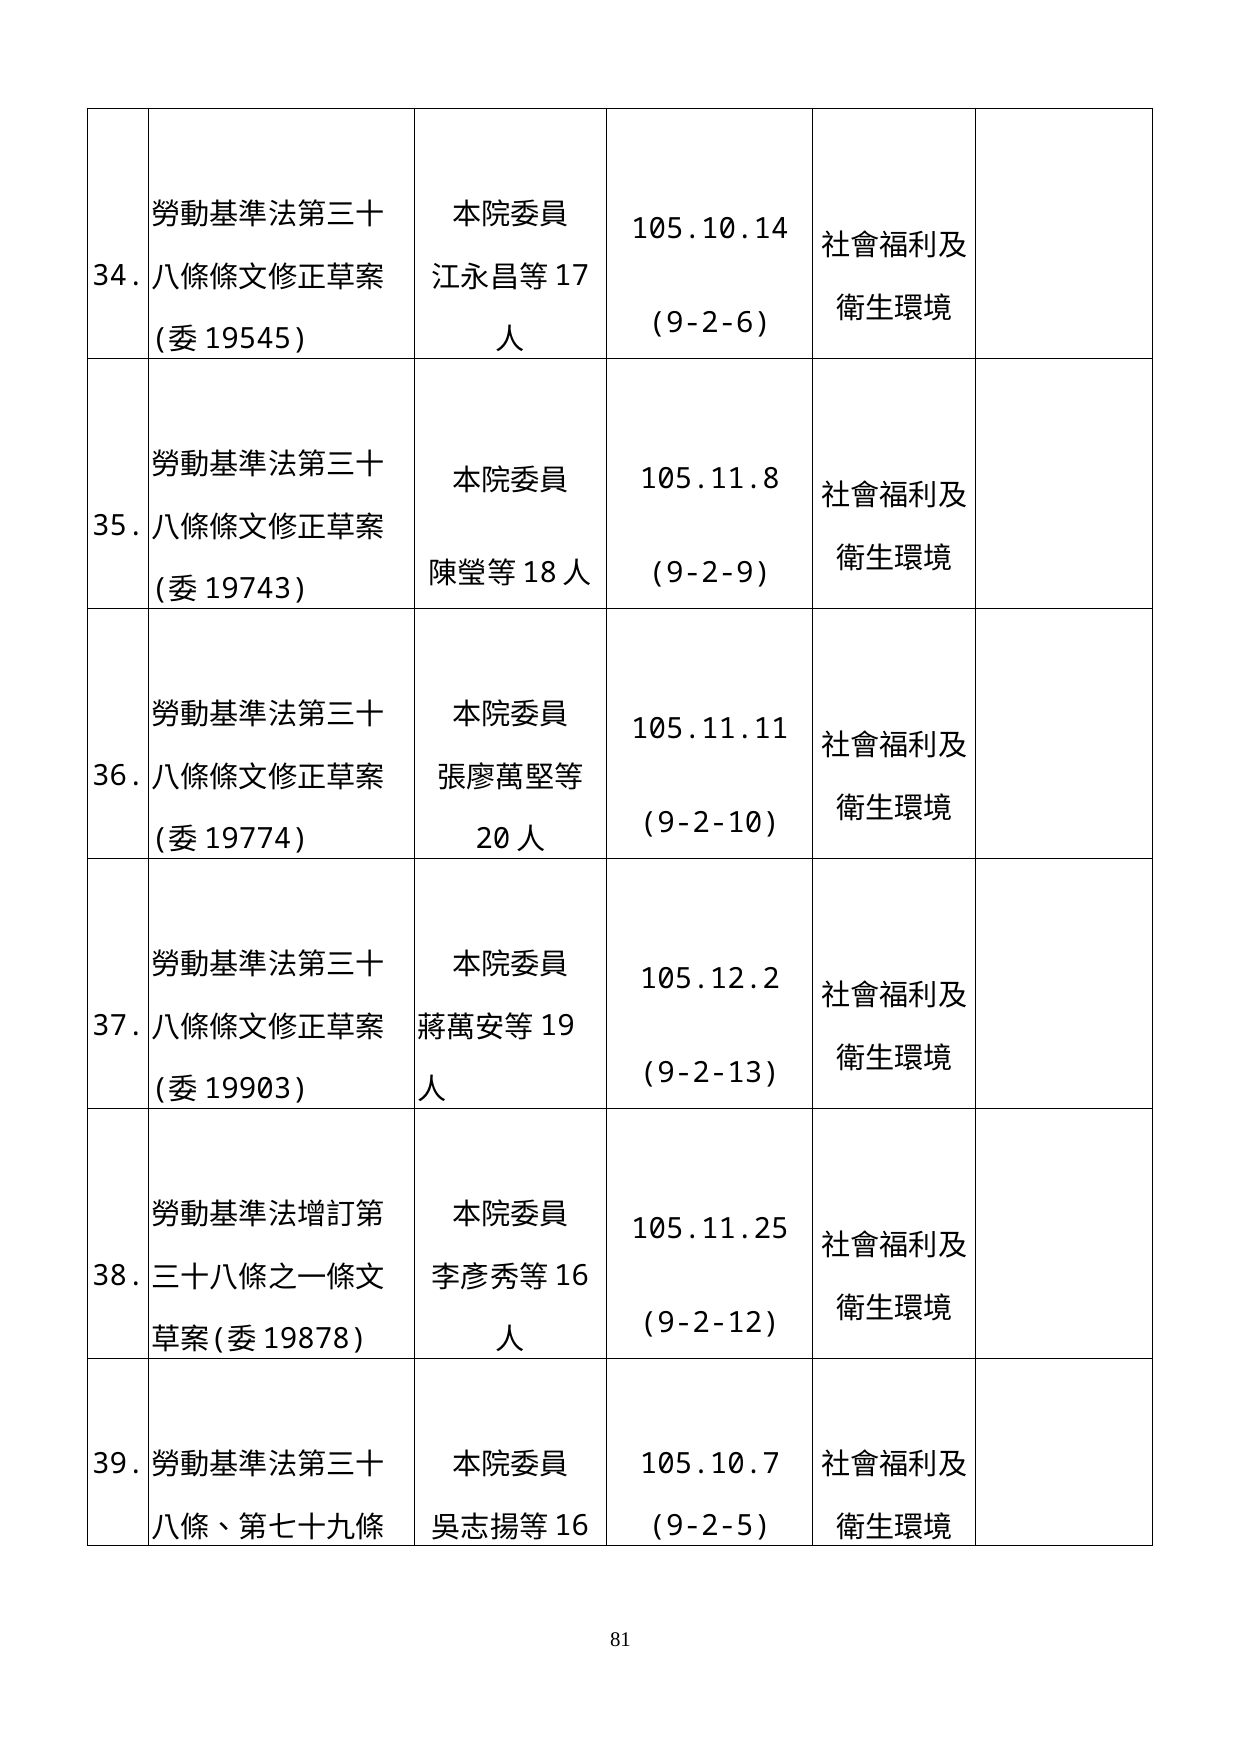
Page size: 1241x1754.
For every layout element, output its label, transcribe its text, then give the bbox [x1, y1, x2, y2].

table_cell 勞動基準法第三十八條條文修正草案(委19743) [149, 359, 414, 608]
table_cell [976, 1359, 1152, 1545]
table_cell [976, 1109, 1152, 1358]
table_cell 本院委員 蔣萬安等19人 [415, 859, 606, 1108]
table_cell 本院委員 江永昌等17人 [415, 109, 606, 358]
table_cell 本院委員 李彥秀等16人 [415, 1109, 606, 1358]
table_cell [88, 609, 148, 858]
table_cell [88, 1109, 148, 1358]
table_cell [976, 359, 1152, 608]
table_cell [88, 1359, 148, 1545]
table_cell 社會福利及衛生環境 [813, 109, 975, 358]
table_cell 105.11.25 (9-2-12) [607, 1109, 812, 1358]
table_cell 105.10.7 (9-2-5) [607, 1359, 812, 1545]
table_cell 社會福利及衛生環境 [813, 359, 975, 608]
table_cell 社會福利及衛生環境 [813, 609, 975, 858]
table_cell [976, 109, 1152, 358]
table_cell 105.12.2 (9-2-13) [607, 859, 812, 1108]
table_cell 勞動基準法增訂第三十八條之一條文草案(委19878) [149, 1109, 414, 1358]
table_cell [88, 859, 148, 1108]
table_cell 105.11.11 (9-2-10) [607, 609, 812, 858]
table_cell 社會福利及衛生環境 [813, 859, 975, 1108]
table_cell [88, 109, 148, 358]
table_cell [88, 359, 148, 608]
table_cell 社會福利及衛生環境 [813, 1359, 975, 1545]
table_cell 勞動基準法第三十八條、第七十九條 [149, 1359, 414, 1545]
table_cell 勞動基準法第三十八條條文修正草案(委19903) [149, 859, 414, 1108]
table_cell 社會福利及衛生環境 [813, 1109, 975, 1358]
table_cell [976, 859, 1152, 1108]
table_cell 105.10.14 (9-2-6) [607, 109, 812, 358]
table_cell 105.11.8 (9-2-9) [607, 359, 812, 608]
table_cell 本院委員 吳志揚等16 [415, 1359, 606, 1545]
table_cell 本院委員 張廖萬堅等20人 [415, 609, 606, 858]
table_cell 本院委員 陳瑩等18人 [415, 359, 606, 608]
table_cell [976, 609, 1152, 858]
table_cell 勞動基準法第三十八條條文修正草案(委19774) [149, 609, 414, 858]
table_cell 勞動基準法第三十八條條文修正草案(委19545) [149, 109, 414, 358]
